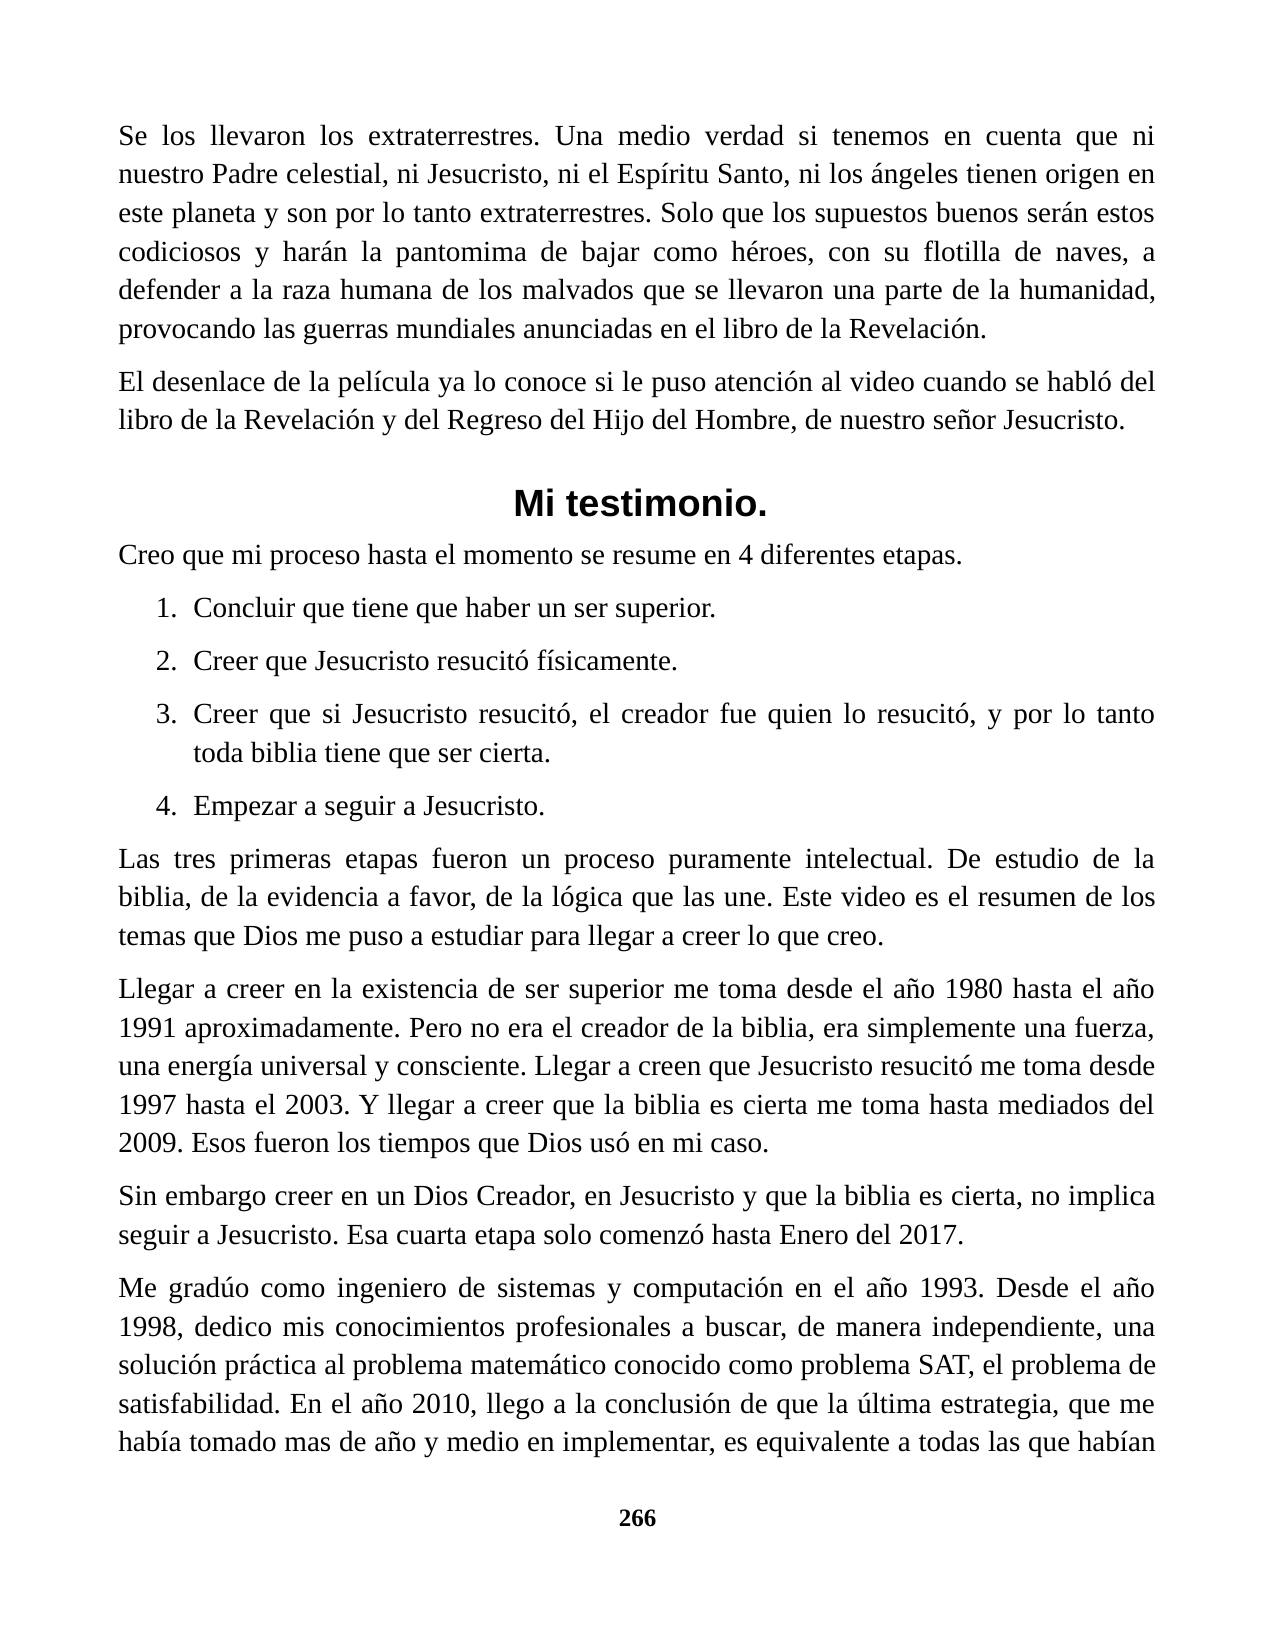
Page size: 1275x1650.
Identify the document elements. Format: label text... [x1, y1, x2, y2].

text Las tres primeras etapas fueron un proceso puramente intelectual. De estudio de la biblia, de la evidencia a favor, de la lógica que las une. Este video es el resumen de los temas que Dios me puso a estudiar para llegar a creer lo que creo. [118, 841, 1157, 952]
list Creer que Jesucristo resucitó físicamente. [156, 643, 1157, 677]
text Creo que mi proceso hasta el momento se resume en 4 diferentes etapas. [118, 537, 1157, 570]
text Me gradúo como ingeniero de sistemas y computación en el año 1993. Desde el año 1998, dedico mis conocimientos profesionales a buscar, de manera independiente, una solución práctica al problema matemático conocido como problema SAT, el problema de satisfabilidad. En el año 2010, llego a la conclusión de que la última estrategia, que me había tomado mas de año y medio en implementar, es equivalente a todas las que habían [118, 1270, 1157, 1458]
list Empezar a seguir a Jesucristo. [156, 788, 1157, 821]
text Sin embargo creer en un Dios Creador, en Jesucristo y que la biblia es cierta, no implica seguir a Jesucristo. Esa cuarta etapa solo comenzó hasta Enero del 2017. [118, 1178, 1157, 1251]
text El desenlace de la película ya lo conoce si le puso atención al video cuando se habló del libro de la Revelación y del Regreso del Hijo del Hombre, de nuestro señor Jesucristo. [118, 364, 1157, 436]
subtitle Mi testimonio. [124, 481, 1157, 524]
text Se los llevaron los extraterrestres. Una medio verdad si tenemos en cuenta que ni nuestro Padre celestial, ni Jesucristo, ni el Espíritu Santo, ni los ángeles tienen origen en este planeta y son por lo tanto extraterrestres. Solo que los supuestos buenos serán estos codiciosos y harán la pantomima de bajar como héroes, con su flotilla de naves, a defender a la raza humana de los malvados que se llevaron una parte de la humanidad, provocando las guerras mundiales anunciadas en el libro de la Revelación. [118, 118, 1157, 344]
text Llegar a creer en la existencia de ser superior me toma desde el año 1980 hasta el año 1991 aproximadamente. Pero no era el creador de la biblia, era simplemente una fuerza, una energía universal y consciente. Llegar a creen que Jesucristo resucitó me toma desde 1997 hasta el 2003. Y llegar a creer que la biblia es cierta me toma hasta mediados del 2009. Esos fueron los tiempos que Dios usó en mi caso. [118, 971, 1157, 1159]
list Concluir que tiene que haber un ser superior. [156, 590, 1157, 623]
list Creer que si Jesucristo resucitó, el creador fue quien lo resucitó, y por lo tanto toda biblia tiene que ser cierta. [156, 696, 1157, 768]
